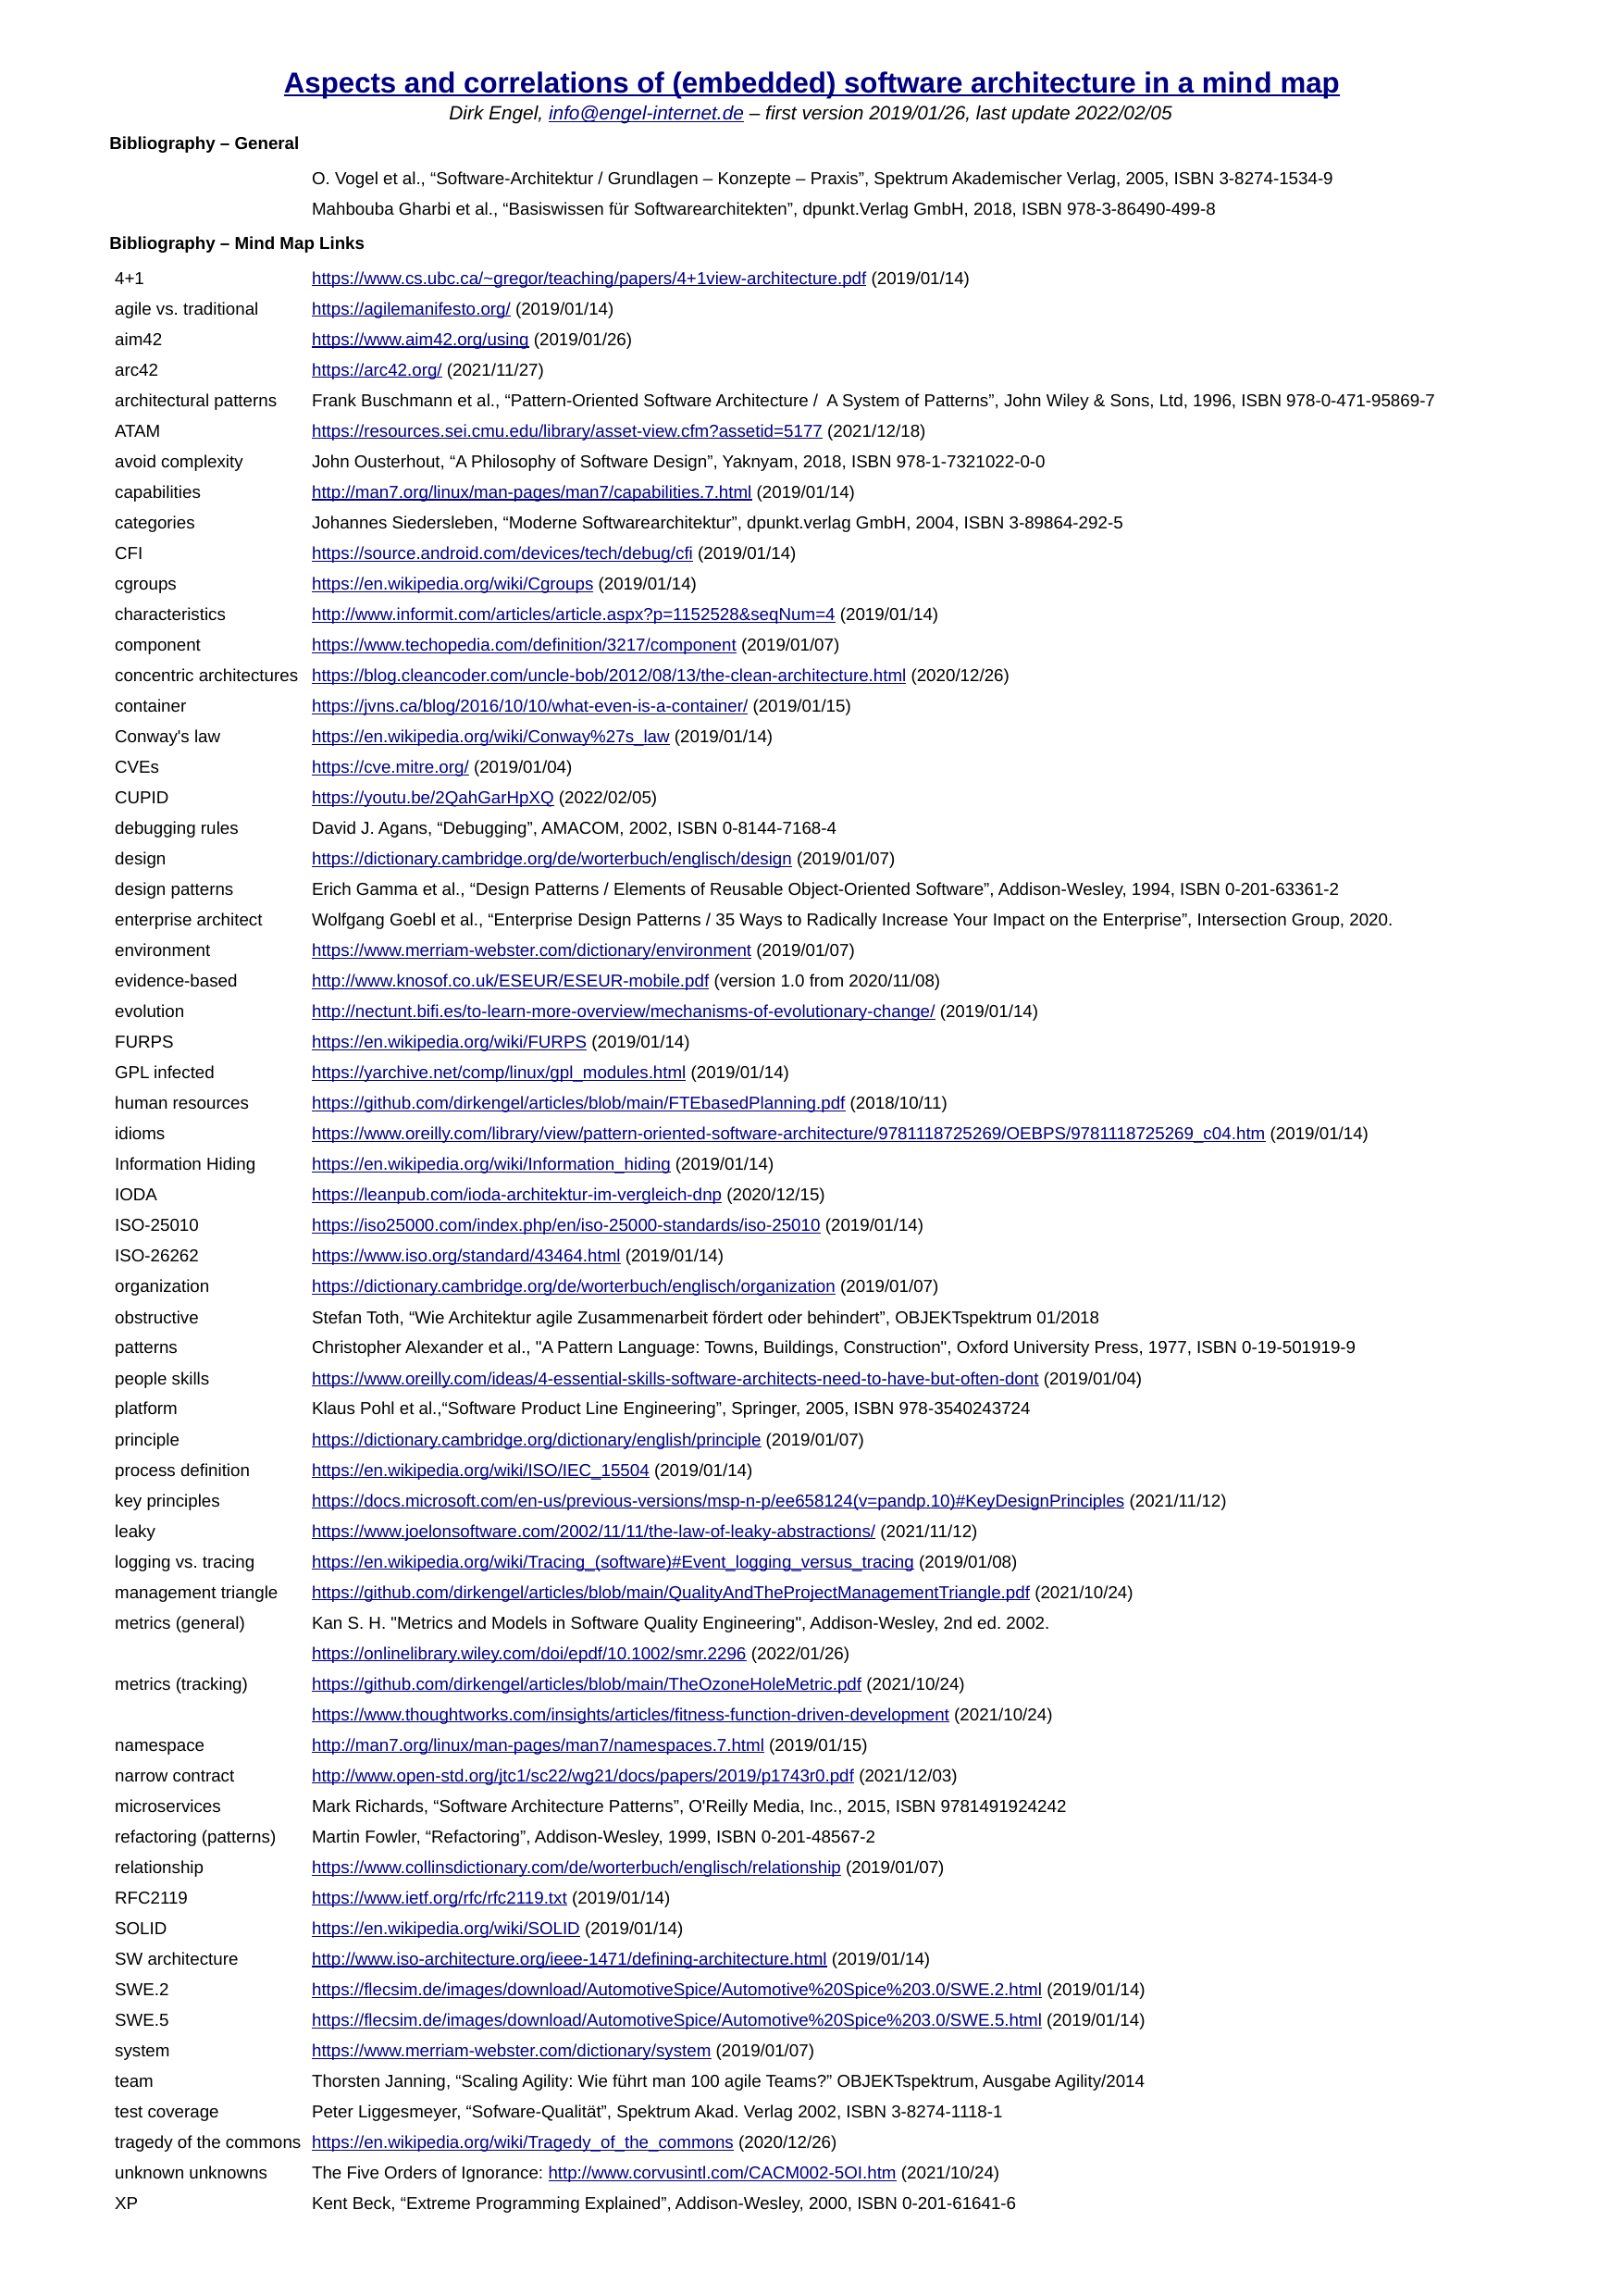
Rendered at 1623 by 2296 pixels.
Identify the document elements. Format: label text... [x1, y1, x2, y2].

table_cell [109, 1699, 306, 1730]
table_cell http://www.knosof.co.uk/ESEUR/ESEUR-mobile.pdf (version 1.0 from 2020/11/08) [306, 965, 1503, 996]
table_cell https://onlinelibrary.wiley.com/doi/epdf/10.1002/smr.2296 (2022/01/26) [306, 1638, 1503, 1669]
table_cell metrics (tracking) [109, 1669, 306, 1699]
text Bibliography – General [109, 129, 1514, 154]
table_cell idioms [109, 1119, 306, 1148]
table_cell David J. Agans, “Debugging”, AMACOM, 2002, ISBN 0-8144-7168-4 [306, 813, 1503, 843]
table_cell Frank Buschmann et al., “Pattern-Oriented Software Architecture / A System of Patterns”, John Wiley & Sons, Ltd, 1996, ISBN 978-0-471-95869-7 [306, 385, 1503, 416]
table_cell Stefan Toth, “Wie Architektur agile Zusammenarbeit fördert oder behindert”, OBJEKTspektrum 01/2018 [306, 1302, 1503, 1332]
table_header O. Vogel et al., “Software-Architektur / Grundlagen – Konzepte – Praxis”, Spektrum Akademischer Verlag, 2005, ISBN 3-8274-1534-9 [306, 163, 1503, 193]
table_cell human resources [109, 1087, 306, 1118]
table_cell Klaus Pohl et al.,“Software Product Line Engineering”, Springer, 2005, ISBN 978-3540243724 [306, 1394, 1503, 1424]
table_cell http://man7.org/linux/man-pages/man7/namespaces.7.html (2019/01/15) [306, 1730, 1503, 1760]
table_cell https://flecsim.de/images/download/AutomotiveSpice/Automotive%20Spice%203.0/SWE.2.html (2019/01/14) [306, 1974, 1503, 2004]
table_cell https://blog.cleancoder.com/uncle-bob/2012/08/13/the-clean-architecture.html (2020/12/26) [306, 660, 1503, 690]
table_cell microservices [109, 1791, 306, 1821]
table_cell evolution [109, 996, 306, 1026]
table_cell https://www.techopedia.com/definition/3217/component (2019/01/07) [306, 629, 1503, 660]
table_cell cgroups [109, 568, 306, 599]
table_cell SWE.5 [109, 2004, 306, 2035]
table_cell Thorsten Janning, “Scaling Agility: Wie führt man 100 agile Teams?” OBJEKTspektrum, Ausgabe Agility/2014 [306, 2066, 1503, 2096]
table_cell https://en.wikipedia.org/wiki/Tracing_(software)#Event_logging_versus_tracing (2019/01/08) [306, 1546, 1503, 1577]
table_cell [109, 1638, 306, 1669]
table_cell platform [109, 1394, 306, 1424]
table_cell https://www.joelonsoftware.com/2002/11/11/the-law-of-leaky-abstractions/ (2021/11/12) [306, 1516, 1503, 1546]
table_header [109, 163, 306, 193]
table_cell http://nectunt.bifi.es/to-learn-more-overview/mechanisms-of-evolutionary-change/ (2019/01/14) [306, 996, 1503, 1026]
table_cell people skills [109, 1363, 306, 1394]
table_cell https://en.wikipedia.org/wiki/Cgroups (2019/01/14) [306, 568, 1503, 599]
text Dirk Engel, info@engel-internet.de – first version 2019/01/26, last update 2022/02/05 [109, 102, 1514, 124]
table_cell https://cve.mitre.org/ (2019/01/04) [306, 751, 1503, 782]
table_cell XP [109, 2188, 306, 2218]
table_cell avoid complexity [109, 446, 306, 477]
table_cell characteristics [109, 599, 306, 629]
table_cell John Ousterhout, “A Philosophy of Software Design”, Yaknyam, 2018, ISBN 978-1-7321022-0-0 [306, 446, 1503, 477]
table_cell https://www.merriam-webster.com/dictionary/environment (2019/01/07) [306, 935, 1503, 965]
table_cell component [109, 629, 306, 660]
table_cell design [109, 843, 306, 874]
table_cell SW architecture [109, 1943, 306, 1974]
table_cell obstructive [109, 1302, 306, 1332]
table_cell ISO-25010 [109, 1210, 306, 1241]
table_cell tragedy of the commons [109, 2127, 306, 2157]
table_cell https://dictionary.cambridge.org/de/worterbuch/englisch/organization (2019/01/07) [306, 1272, 1503, 1302]
table_cell capabilities [109, 477, 306, 507]
table_cell CFI [109, 538, 306, 568]
table_cell [109, 193, 306, 224]
table_cell https://dictionary.cambridge.org/dictionary/english/principle (2019/01/07) [306, 1424, 1503, 1455]
table_cell design patterns [109, 874, 306, 904]
table_cell agile vs. traditional [109, 293, 306, 324]
table_cell http://www.iso-architecture.org/ieee-1471/defining-architecture.html (2019/01/14) [306, 1943, 1503, 1974]
table_cell categories [109, 507, 306, 538]
table_cell http://www.informit.com/articles/article.aspx?p=1152528&seqNum=4 (2019/01/14) [306, 599, 1503, 629]
table_cell https://github.com/dirkengel/articles/blob/main/FTEbasedPlanning.pdf (2018/10/11) [306, 1087, 1503, 1118]
table_cell Johannes Siedersleben, “Moderne Softwarearchitektur”, dpunkt.verlag GmbH, 2004, ISBN 3-89864-292-5 [306, 507, 1503, 538]
table_cell enterprise architect [109, 904, 306, 935]
table_cell https://arc42.org/ (2021/11/27) [306, 354, 1503, 385]
table_cell patterns [109, 1333, 306, 1363]
table_cell ISO-26262 [109, 1241, 306, 1271]
table_header https://www.cs.ubc.ca/~gregor/teaching/papers/4+1view-architecture.pdf (2019/01/14) [306, 263, 1503, 293]
table_cell Wolfgang Goebl et al., “Enterprise Design Patterns / 35 Ways to Radically Increase Your Impact on the Enterprise”, Intersection Group, 2020. [306, 904, 1503, 935]
table_cell organization [109, 1272, 306, 1302]
table_cell concentric architectures [109, 660, 306, 690]
table_cell refactoring (patterns) [109, 1821, 306, 1852]
table_cell https://source.android.com/devices/tech/debug/cfi (2019/01/14) [306, 538, 1503, 568]
table_cell Erich Gamma et al., “Design Patterns / Elements of Reusable Object-Oriented Software”, Addison-Wesley, 1994, ISBN 0-201-63361-2 [306, 874, 1503, 904]
table_cell FURPS [109, 1026, 306, 1057]
table_cell GPL infected [109, 1058, 306, 1087]
table_cell https://iso25000.com/index.php/en/iso-25000-standards/iso-25010 (2019/01/14) [306, 1210, 1503, 1241]
table_cell https://docs.microsoft.com/en-us/previous-versions/msp-n-p/ee658124(v=pandp.10)#KeyDesignPrinciples (2021/11/12) [306, 1485, 1503, 1516]
table_cell architectural patterns [109, 385, 306, 416]
table_header 4+1 [109, 263, 306, 293]
table_cell https://www.ietf.org/rfc/rfc2119.txt (2019/01/14) [306, 1882, 1503, 1913]
table_cell https://www.iso.org/standard/43464.html (2019/01/14) [306, 1241, 1503, 1271]
table_cell namespace [109, 1730, 306, 1760]
table_cell SOLID [109, 1913, 306, 1943]
table_cell https://resources.sei.cmu.edu/library/asset-view.cfm?assetid=5177 (2021/12/18) [306, 416, 1503, 446]
table_cell system [109, 2035, 306, 2066]
table_cell IODA [109, 1180, 306, 1210]
table_cell https://jvns.ca/blog/2016/10/10/what-even-is-a-container/ (2019/01/15) [306, 690, 1503, 721]
table_cell https://leanpub.com/ioda-architektur-im-vergleich-dnp (2020/12/15) [306, 1180, 1503, 1210]
table_cell arc42 [109, 354, 306, 385]
table_cell https://en.wikipedia.org/wiki/Conway%27s_law (2019/01/14) [306, 721, 1503, 751]
table_cell https://www.oreilly.com/ideas/4-essential-skills-software-architects-need-to-have-but-often-dont (2019/01/04) [306, 1363, 1503, 1394]
table_cell https://github.com/dirkengel/articles/blob/main/TheOzoneHoleMetric.pdf (2021/10/24) [306, 1669, 1503, 1699]
text Bibliography – Mind Map Links [109, 230, 1514, 254]
table_cell management triangle [109, 1577, 306, 1607]
table_cell Kent Beck, “Extreme Programming Explained”, Addison-Wesley, 2000, ISBN 0-201-61641-6 [306, 2188, 1503, 2218]
table_cell environment [109, 935, 306, 965]
table_cell container [109, 690, 306, 721]
table_cell https://en.wikipedia.org/wiki/FURPS (2019/01/14) [306, 1026, 1503, 1057]
table_cell https://www.thoughtworks.com/insights/articles/fitness-function-driven-development (2021/10/24) [306, 1699, 1503, 1730]
table_cell process definition [109, 1455, 306, 1485]
table_cell https://youtu.be/2QahGarHpXQ (2022/02/05) [306, 782, 1503, 813]
table_cell Kan S. H. "Metrics and Models in Software Quality Engineering", Addison-Wesley, 2nd ed. 2002. [306, 1607, 1503, 1638]
table_cell https://www.oreilly.com/library/view/pattern-oriented-software-architecture/9781118725269/OEBPS/9781118725269_c04.htm (2019/01/14) [306, 1119, 1503, 1148]
text Aspects and correlations of (embedded) software architecture in a mind map [109, 66, 1514, 99]
table_cell Information Hiding [109, 1148, 306, 1179]
table_cell aim42 [109, 324, 306, 354]
table_cell https://en.wikipedia.org/wiki/SOLID (2019/01/14) [306, 1913, 1503, 1943]
table_cell leaky [109, 1516, 306, 1546]
table_cell The Five Orders of Ignorance: http://www.corvusintl.com/CACM002-5OI.htm (2021/10/24) [306, 2157, 1503, 2188]
table_cell Mahbouba Gharbi et al., “Basiswissen für Softwarearchitekten”, dpunkt.Verlag GmbH, 2018, ISBN 978-3-86490-499-8 [306, 193, 1503, 224]
table_cell CUPID [109, 782, 306, 813]
table_cell http://man7.org/linux/man-pages/man7/capabilities.7.html (2019/01/14) [306, 477, 1503, 507]
table_cell debugging rules [109, 813, 306, 843]
table_cell principle [109, 1424, 306, 1455]
table_cell metrics (general) [109, 1607, 306, 1638]
table_cell relationship [109, 1852, 306, 1882]
table_cell https://yarchive.net/comp/linux/gpl_modules.html (2019/01/14) [306, 1058, 1503, 1087]
table_cell Martin Fowler, “Refactoring”, Addison-Wesley, 1999, ISBN 0-201-48567-2 [306, 1821, 1503, 1852]
table_cell narrow contract [109, 1760, 306, 1791]
table_cell https://agilemanifesto.org/ (2019/01/14) [306, 293, 1503, 324]
table_cell key principles [109, 1485, 306, 1516]
table_cell SWE.2 [109, 1974, 306, 2004]
table_cell Mark Richards, “Software Architecture Patterns”, O'Reilly Media, Inc., 2015, ISBN 9781491924242 [306, 1791, 1503, 1821]
table_cell https://www.aim42.org/using (2019/01/26) [306, 324, 1503, 354]
table_cell evidence-based [109, 965, 306, 996]
table_cell test coverage [109, 2096, 306, 2127]
table_cell https://en.wikipedia.org/wiki/Tragedy_of_the_commons (2020/12/26) [306, 2127, 1503, 2157]
table_cell unknown unknowns [109, 2157, 306, 2188]
table_cell https://en.wikipedia.org/wiki/ISO/IEC_15504 (2019/01/14) [306, 1455, 1503, 1485]
table_cell Peter Liggesmeyer, “Sofware-Qualität”, Spektrum Akad. Verlag 2002, ISBN 3-8274-1118-1 [306, 2096, 1503, 2127]
table_cell https://www.collinsdictionary.com/de/worterbuch/englisch/relationship (2019/01/07) [306, 1852, 1503, 1882]
table_cell logging vs. tracing [109, 1546, 306, 1577]
table_cell https://en.wikipedia.org/wiki/Information_hiding (2019/01/14) [306, 1148, 1503, 1179]
table_cell https://www.merriam-webster.com/dictionary/system (2019/01/07) [306, 2035, 1503, 2066]
table_cell ATAM [109, 416, 306, 446]
table_cell Conway's law [109, 721, 306, 751]
table_cell http://www.open-std.org/jtc1/sc22/wg21/docs/papers/2019/p1743r0.pdf (2021/12/03) [306, 1760, 1503, 1791]
table_cell Christopher Alexander et al., "A Pattern Language: Towns, Buildings, Construction", Oxford University Press, 1977, ISBN 0-19-501919-9 [306, 1333, 1503, 1363]
table_cell RFC2119 [109, 1882, 306, 1913]
table_cell CVEs [109, 751, 306, 782]
table_cell https://github.com/dirkengel/articles/blob/main/QualityAndTheProjectManagementTriangle.pdf (2021/10/24) [306, 1577, 1503, 1607]
table_cell team [109, 2066, 306, 2096]
table_cell https://dictionary.cambridge.org/de/worterbuch/englisch/design (2019/01/07) [306, 843, 1503, 874]
table_cell https://flecsim.de/images/download/AutomotiveSpice/Automotive%20Spice%203.0/SWE.5.html (2019/01/14) [306, 2004, 1503, 2035]
